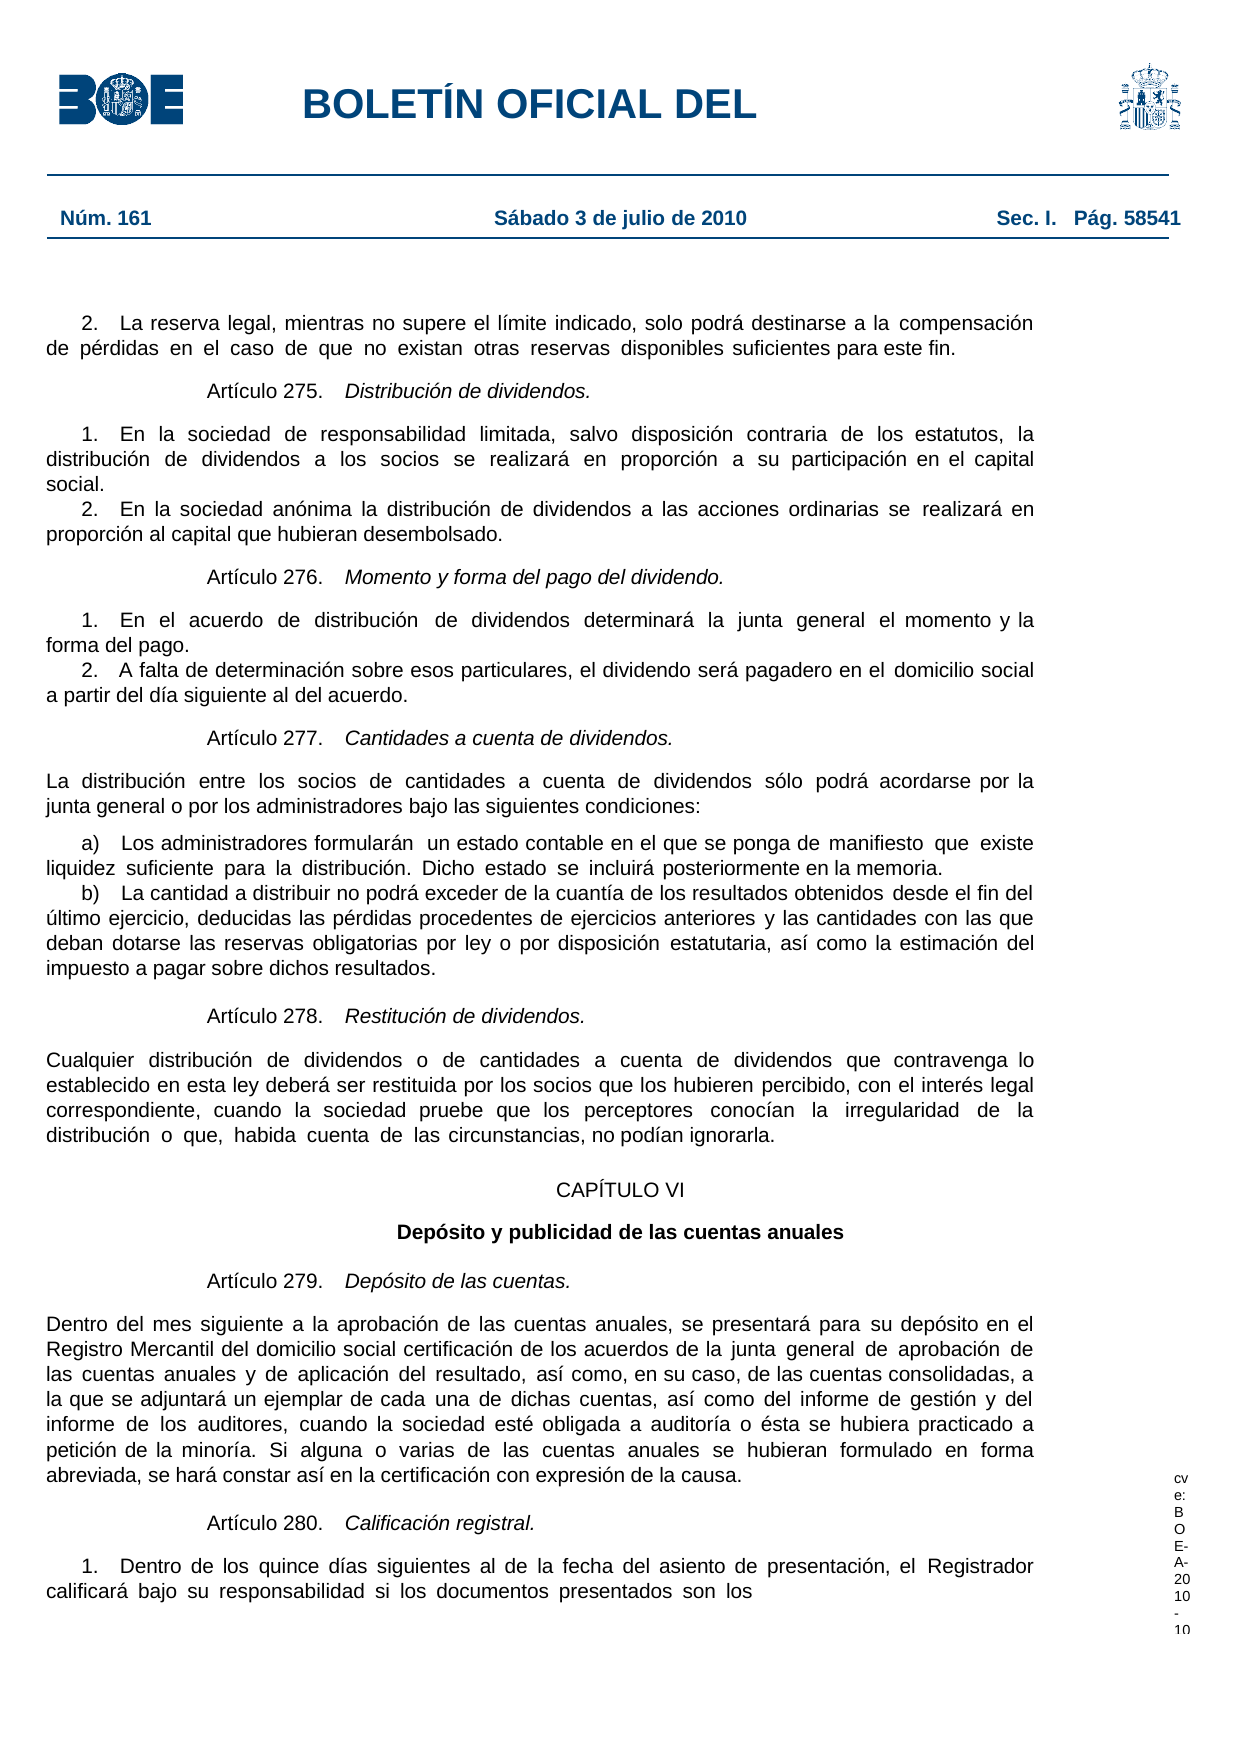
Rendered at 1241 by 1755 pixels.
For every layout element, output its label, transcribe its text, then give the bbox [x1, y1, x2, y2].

text Artículo 277. Cantidades a cuenta de dividendos. [207, 726, 1195, 750]
text Artículo 279. Depósito de las cuentas. [207, 1269, 1195, 1293]
text Dentro del mes siguiente a la aprobación de las cuentas anuales, se presentará para su depósito en el Registro Mercantil del domicilio social certificación de los acuerdos de la junta general de aprobación de las cuentas anuales y de aplicación del resultado, así como, en su caso, de las cuentas consolidadas, a la que se adjuntará un ejemplar de cada una de dichas cuentas, así como del informe de gestión y del informe de los auditores, cuando la sociedad esté obligada a auditoría o ésta se hubiera practicado a petición de la minoría. Si alguna o varias de las cuentas anuales se hubieran formulado en forma abreviada, se hará constar así en la certificación con expresión de la causa. [46, 1312, 1034, 1486]
text cve: BOE-A-2010-10544 [1174, 1470, 1191, 1633]
text La distribución entre los socios de cantidades a cuenta de dividendos sólo podrá acordarse por la junta general o por los administradores bajo las siguientes condiciones: [46, 769, 1034, 818]
list A falta de determinación sobre esos particulares, el dividendo será pagadero en el domicilio social a partir del día siguiente al del acuerdo. [46, 658, 1034, 707]
list En la sociedad anónima la distribución de dividendos a las acciones ordinarias se realizará en proporción al capital que hubieran desembolsado. [46, 497, 1034, 546]
list Dentro de los quince días siguientes al de la fecha del asiento de presentación, el Registrador calificará bajo su responsabilidad si los documentos presentados son los [46, 1554, 1034, 1603]
text Artículo 276. Momento y forma del pago del dividendo. [207, 565, 1195, 589]
list En la sociedad de responsabilidad limitada, salvo disposición contraria de los estatutos, la distribución de dividendos a los socios se realizará en proporción a su participación en el capital social. [46, 422, 1034, 496]
list En el acuerdo de distribución de dividendos determinará la junta general el momento y la forma del pago. [46, 608, 1034, 657]
text Cualquier distribución de dividendos o de cantidades a cuenta de dividendos que contravenga lo establecido en esta ley deberá ser restituida por los socios que los hubieren percibido, con el interés legal correspondiente, cuando la sociedad pruebe que los perceptores conocían la irregularidad de la distribución o que, habida cuenta de las circunstancias, no podían ignorarla. [46, 1047, 1034, 1147]
text CAPÍTULO VI [46, 1177, 1195, 1201]
list La cantidad a distribuir no podrá exceder de la cuantía de los resultados obtenidos desde el fin del último ejercicio, deducidas las pérdidas procedentes de ejercicios anteriores y las cantidades con las que deban dotarse las reservas obligatorias por ley o por disposición estatutaria, así como la estimación del impuesto a pagar sobre dichos resultados. [46, 881, 1034, 980]
list Los administradores formularán un estado contable en el que se ponga de manifiesto que existe liquidez suficiente para la distribución. Dicho estado se incluirá posteriormente en la memoria. [46, 830, 1034, 880]
subtitle Núm. 161 Sábado 3 de julio de 2010 Sec. I. Pág. 58541 [46, 205, 1195, 229]
text Artículo 278. Restitución de dividendos. [207, 1004, 1195, 1028]
subtitle Depósito y publicidad de las cuentas anuales [46, 1220, 1195, 1244]
text Artículo 280. Calificación registral. [207, 1511, 1172, 1535]
text Artículo 275. Distribución de dividendos. [207, 379, 1195, 403]
list La reserva legal, mientras no supere el límite indicado, solo podrá destinarse a la compensación de pérdidas en el caso de que no existan otras reservas disponibles suficientes para este fin. [46, 311, 1034, 360]
